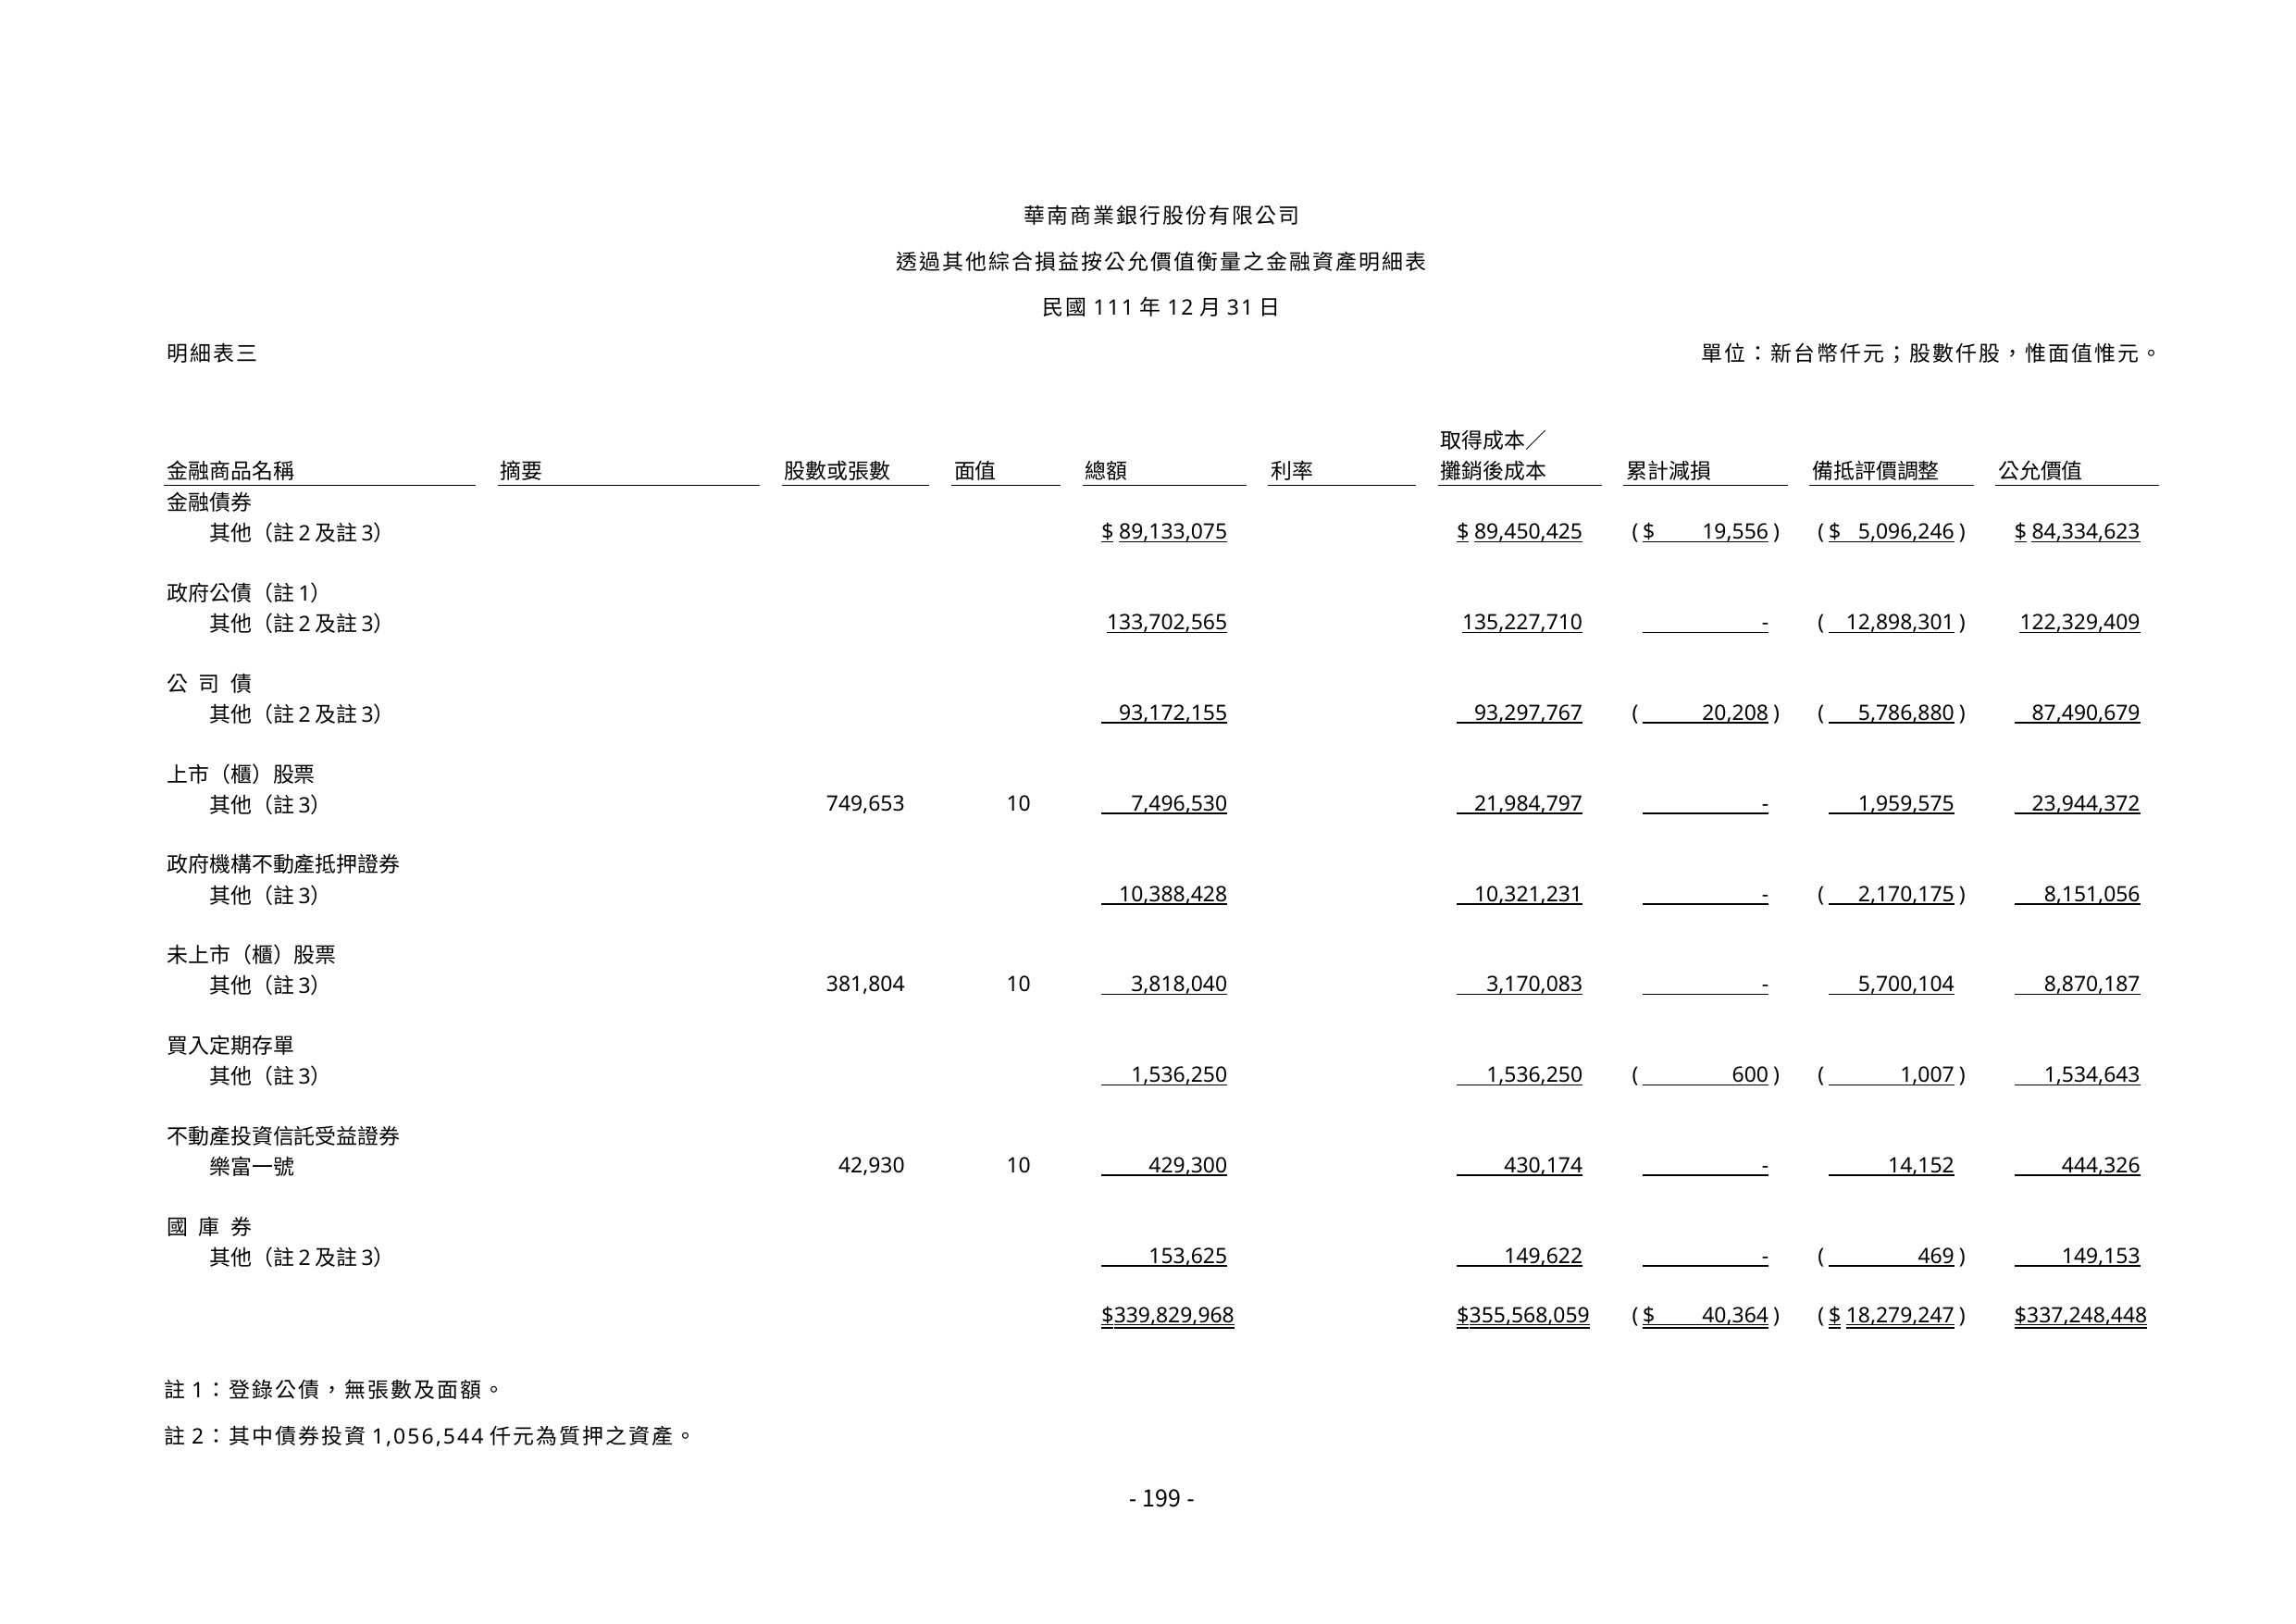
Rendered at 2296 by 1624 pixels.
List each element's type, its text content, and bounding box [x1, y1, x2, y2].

table_cell [1061, 879, 1082, 910]
table_cell [929, 1029, 951, 1060]
table_cell 381,804 [782, 970, 929, 1000]
table_cell [476, 910, 497, 938]
table_header 公允價值 [1995, 424, 2159, 485]
table_cell [164, 819, 476, 848]
table_cell 其他（註2及註3） [164, 698, 476, 728]
table_cell [1061, 1150, 1082, 1181]
table_cell [1602, 1000, 1623, 1029]
table_cell [929, 1091, 951, 1120]
table_cell [498, 758, 760, 788]
table_cell [1083, 638, 1247, 667]
table_cell [1083, 576, 1247, 607]
table_cell [476, 638, 497, 667]
table_cell [929, 548, 951, 576]
table_cell [1061, 1029, 1082, 1060]
table_cell [498, 548, 760, 576]
table_cell [1788, 1271, 1809, 1300]
table_cell [1602, 819, 1623, 848]
table_cell [1268, 576, 1416, 607]
table_cell [1416, 576, 1437, 607]
table_cell [929, 879, 951, 910]
table_cell [1061, 1300, 1082, 1330]
table_header [1974, 424, 1995, 485]
table_cell [476, 516, 497, 548]
table_cell [1247, 938, 1268, 969]
table_cell [476, 938, 497, 969]
table_cell ( 1,007 ) [1809, 1060, 1973, 1090]
table_cell [1268, 728, 1416, 757]
table_cell [1061, 1271, 1082, 1300]
table_cell [1974, 788, 1995, 819]
table_cell [164, 548, 476, 576]
table_cell [1416, 879, 1437, 910]
text 註1：登錄公債，無張數及面額。 [164, 1372, 2159, 1404]
table_cell [1083, 486, 1247, 516]
table_cell [782, 1210, 929, 1241]
table_cell [929, 819, 951, 848]
table_cell [1083, 848, 1247, 878]
table_cell 10 [951, 788, 1061, 819]
table_cell [1623, 910, 1788, 938]
table_cell ( 5,786,880 ) [1809, 698, 1973, 728]
table_cell [476, 667, 497, 698]
table_cell [1809, 1120, 1973, 1150]
table_cell [498, 910, 760, 938]
table_cell [498, 607, 760, 638]
table_cell [1623, 1029, 1788, 1060]
table_header 股數或張數 [782, 424, 929, 485]
table_cell [782, 1120, 929, 1150]
table_cell 23,944,372 [1995, 788, 2159, 819]
table_cell [929, 607, 951, 638]
table_cell 國 庫 券 [164, 1210, 476, 1241]
table_cell [1623, 1181, 1788, 1209]
table_cell [1974, 1210, 1995, 1241]
table_cell [1247, 1241, 1268, 1271]
table_cell [1416, 1029, 1437, 1060]
table_cell [929, 667, 951, 698]
table_cell [1083, 728, 1247, 757]
table_header [929, 424, 951, 485]
table_cell [782, 638, 929, 667]
table_cell [1974, 1060, 1995, 1090]
table_header 金融商品名稱 [164, 424, 476, 485]
table_cell [1788, 1300, 1809, 1330]
table_cell [498, 638, 760, 667]
table_cell [1083, 1181, 1247, 1209]
table_cell [1061, 667, 1082, 698]
table_cell [1247, 1060, 1268, 1090]
table_cell [929, 1241, 951, 1271]
table_cell [1438, 1029, 1602, 1060]
table_cell [1268, 698, 1416, 728]
table_cell [1602, 1210, 1623, 1241]
table_cell [1247, 548, 1268, 576]
table_cell [1416, 1210, 1437, 1241]
table_cell [1788, 1029, 1809, 1060]
table_cell [929, 788, 951, 819]
table_cell [1602, 1150, 1623, 1181]
table_cell [951, 1181, 1061, 1209]
table_cell 3,170,083 [1438, 970, 1602, 1000]
table_cell 749,653 [782, 788, 929, 819]
table_cell [1083, 1029, 1247, 1060]
table_cell [1623, 1000, 1788, 1029]
table_cell [476, 819, 497, 848]
table_cell [498, 848, 760, 878]
table_cell [1974, 667, 1995, 698]
table_cell [760, 758, 782, 788]
table_cell [760, 1060, 782, 1090]
table_cell [498, 1271, 760, 1300]
table_header [1416, 424, 1437, 485]
table_cell [782, 1000, 929, 1029]
table_cell [1416, 728, 1437, 757]
table_cell [1438, 1181, 1602, 1209]
table_cell [760, 879, 782, 910]
table_cell [1247, 1029, 1268, 1060]
table_cell [1268, 788, 1416, 819]
table_cell [782, 728, 929, 757]
table_cell 1,536,250 [1083, 1060, 1247, 1090]
table_cell 133,702,565 [1083, 607, 1247, 638]
table_cell [1788, 548, 1809, 576]
table_cell 10,388,428 [1083, 879, 1247, 910]
table_cell [782, 516, 929, 548]
table_cell 8,151,056 [1995, 879, 2159, 910]
table_cell [1602, 1271, 1623, 1300]
table_cell [782, 1300, 929, 1330]
table_cell [951, 848, 1061, 878]
table_cell - [1623, 879, 1788, 910]
table_cell [760, 607, 782, 638]
table_cell [782, 1029, 929, 1060]
table_cell [951, 638, 1061, 667]
table_cell [1602, 1241, 1623, 1271]
table_cell [1061, 788, 1082, 819]
table_cell 87,490,679 [1995, 698, 2159, 728]
table_cell [760, 576, 782, 607]
table_cell [1416, 819, 1437, 848]
table_cell [1268, 1060, 1416, 1090]
table_cell [1247, 1000, 1268, 1029]
table_header 面值 [951, 424, 1061, 485]
table_cell [1438, 910, 1602, 938]
table_cell ( 469 ) [1809, 1241, 1973, 1271]
table_cell [1974, 607, 1995, 638]
table_cell [164, 1000, 476, 1029]
table_cell 42,930 [782, 1150, 929, 1181]
table_cell [498, 1060, 760, 1090]
table_cell [1061, 1120, 1082, 1150]
table_cell [1788, 788, 1809, 819]
table_cell [929, 758, 951, 788]
table_cell [476, 1181, 497, 1209]
table_cell [760, 548, 782, 576]
table_cell [1788, 728, 1809, 757]
table_cell [1061, 1000, 1082, 1029]
table_cell [1602, 698, 1623, 728]
table_cell [1416, 1091, 1437, 1120]
table_cell [929, 728, 951, 757]
table_cell [476, 728, 497, 757]
table_cell [929, 848, 951, 878]
table_cell [476, 1060, 497, 1090]
table_cell [1416, 516, 1437, 548]
table_cell [1974, 1150, 1995, 1181]
table_cell [1974, 516, 1995, 548]
table_cell [1061, 910, 1082, 938]
table_cell [782, 819, 929, 848]
table_cell 149,622 [1438, 1241, 1602, 1271]
table_cell [1788, 819, 1809, 848]
table_cell [1974, 758, 1995, 788]
table_cell 其他（註2及註3） [164, 516, 476, 548]
table_cell [164, 910, 476, 938]
table_cell [1623, 758, 1788, 788]
table_cell [929, 698, 951, 728]
table_cell [1247, 698, 1268, 728]
table_cell [1416, 607, 1437, 638]
table_cell [1268, 607, 1416, 638]
table_cell [760, 698, 782, 728]
table_cell ( $ 5,096,246 ) [1809, 516, 1973, 548]
table_cell [1438, 728, 1602, 757]
table_cell ( 600 ) [1623, 1060, 1788, 1090]
table_cell [951, 1120, 1061, 1150]
table_cell [1247, 607, 1268, 638]
table_cell 10,321,231 [1438, 879, 1602, 910]
table_cell [476, 1300, 497, 1330]
table_cell [476, 848, 497, 878]
table_cell [1974, 548, 1995, 576]
table_cell 444,326 [1995, 1150, 2159, 1181]
table_cell [760, 1271, 782, 1300]
table_cell [1602, 1091, 1623, 1120]
table_cell [760, 848, 782, 878]
table_cell [164, 1091, 476, 1120]
table_cell [1247, 819, 1268, 848]
table_cell [1438, 1000, 1602, 1029]
table_cell [1995, 758, 2159, 788]
table_cell [1061, 848, 1082, 878]
table_cell 122,329,409 [1995, 607, 2159, 638]
table_cell [1623, 848, 1788, 878]
table_cell [1788, 910, 1809, 938]
table_cell [1788, 1241, 1809, 1271]
table_cell [782, 667, 929, 698]
table_cell [1974, 938, 1995, 969]
table_cell [951, 910, 1061, 938]
table_cell [164, 638, 476, 667]
table_cell [1438, 576, 1602, 607]
table_cell [1061, 1181, 1082, 1209]
table_cell [929, 516, 951, 548]
table_cell [1995, 576, 2159, 607]
table_cell ( 20,208 ) [1623, 698, 1788, 728]
table_cell [760, 667, 782, 698]
table_cell [1247, 1210, 1268, 1241]
table_cell [951, 1210, 1061, 1241]
table_cell [1438, 548, 1602, 576]
table_cell [1809, 1029, 1973, 1060]
table_header [1247, 424, 1268, 485]
table_cell [1268, 879, 1416, 910]
table_cell [760, 1241, 782, 1271]
table_cell [760, 1150, 782, 1181]
table_cell [1602, 1120, 1623, 1150]
table_cell [782, 698, 929, 728]
table_cell [1602, 638, 1623, 667]
table_cell [1438, 758, 1602, 788]
table_cell [1788, 576, 1809, 607]
table_cell [1438, 1210, 1602, 1241]
table_cell [1974, 1181, 1995, 1209]
table_cell [476, 576, 497, 607]
table_cell - [1623, 607, 1788, 638]
table_cell [951, 1241, 1061, 1271]
table_cell [1602, 728, 1623, 757]
table_cell [782, 576, 929, 607]
table_cell [476, 1000, 497, 1029]
table_cell 其他（註2及註3） [164, 607, 476, 638]
table_cell [1788, 667, 1809, 698]
table_cell [782, 910, 929, 938]
table_cell [1809, 1210, 1973, 1241]
table_cell [498, 728, 760, 757]
table_cell [1268, 1029, 1416, 1060]
table_cell $ 337,248,448 [1995, 1300, 2159, 1330]
table_cell [1416, 1271, 1437, 1300]
table_cell [951, 607, 1061, 638]
table_cell [760, 1029, 782, 1060]
table_cell [1788, 516, 1809, 548]
table_header [760, 424, 782, 485]
table_cell [951, 1271, 1061, 1300]
table_cell [476, 970, 497, 1000]
table_cell 153,625 [1083, 1241, 1247, 1271]
table_cell [929, 1271, 951, 1300]
table_cell [1602, 516, 1623, 548]
table_cell [782, 879, 929, 910]
table_cell [1788, 1060, 1809, 1090]
table_cell [1602, 938, 1623, 969]
table_cell [929, 485, 951, 516]
table_cell 1,536,250 [1438, 1060, 1602, 1090]
table_cell [1974, 970, 1995, 1000]
table_cell [1974, 1241, 1995, 1271]
table_cell [1083, 1091, 1247, 1120]
table_cell [1602, 910, 1623, 938]
table_header 明細表三 [164, 337, 1164, 380]
table_cell 135,227,710 [1438, 607, 1602, 638]
table_cell [1788, 1120, 1809, 1150]
table_cell [498, 1150, 760, 1181]
table_cell [476, 1120, 497, 1150]
table_cell 金融債券 [164, 486, 476, 516]
table_cell 3,818,040 [1083, 970, 1247, 1000]
table_cell ( $ 18,279,247 ) [1809, 1300, 1973, 1330]
table_cell 未上市（櫃）股票 [164, 938, 476, 969]
table_cell 10 [951, 1150, 1061, 1181]
table_cell [1974, 879, 1995, 910]
table_cell [498, 486, 760, 516]
table_cell [1974, 1120, 1995, 1150]
table_cell [476, 1150, 497, 1181]
table_cell [1995, 1029, 2159, 1060]
table_cell [782, 1060, 929, 1090]
table_cell [1623, 667, 1788, 698]
table_cell [782, 938, 929, 969]
table_cell [1974, 485, 1995, 516]
table_cell [498, 576, 760, 607]
table_cell [1416, 788, 1437, 819]
table_cell [1061, 485, 1082, 516]
table_cell 1,959,575 [1809, 788, 1973, 819]
table_cell 買入定期存單 [164, 1029, 476, 1060]
table_cell [929, 1060, 951, 1090]
table_cell [1438, 1120, 1602, 1150]
table_cell 10 [951, 970, 1061, 1000]
table_cell [1061, 548, 1082, 576]
table_cell [1995, 548, 2159, 576]
table_cell [1974, 638, 1995, 667]
table_cell - [1623, 788, 1788, 819]
table_cell $ 89,133,075 [1083, 516, 1247, 548]
table_cell [951, 576, 1061, 607]
table_cell [1061, 516, 1082, 548]
table_header 利率 [1268, 424, 1416, 485]
table_cell [1438, 638, 1602, 667]
table_cell [1247, 516, 1268, 548]
table_cell [1623, 1120, 1788, 1150]
table_cell [1623, 1271, 1788, 1300]
table_cell [782, 607, 929, 638]
text 透過其他綜合損益按公允價值衡量之金融資產明細表 [164, 244, 2159, 276]
table_cell [498, 1120, 760, 1150]
table_cell [1083, 1120, 1247, 1150]
table_cell [1809, 758, 1973, 788]
table_cell [1995, 638, 2159, 667]
table_cell [1602, 548, 1623, 576]
table_cell 其他（註3） [164, 970, 476, 1000]
table_cell [1974, 728, 1995, 757]
table_cell [476, 879, 497, 910]
table_cell [1083, 667, 1247, 698]
table_cell [1438, 1091, 1602, 1120]
table_cell $ 355,568,059 [1438, 1300, 1602, 1330]
table_cell [951, 879, 1061, 910]
table_cell [1602, 607, 1623, 638]
table_cell [760, 970, 782, 1000]
table_cell [1247, 667, 1268, 698]
table_cell [1268, 970, 1416, 1000]
table_cell [929, 1210, 951, 1241]
table_cell [951, 698, 1061, 728]
table_cell 不動產投資信託受益證券 [164, 1120, 476, 1150]
table_cell [760, 1181, 782, 1209]
table_cell [1995, 1120, 2159, 1150]
table_cell [1995, 1271, 2159, 1300]
table_cell [476, 1241, 497, 1271]
table_cell [1809, 1181, 1973, 1209]
table_cell [1061, 819, 1082, 848]
table_cell [1438, 486, 1602, 516]
table_cell [164, 1271, 476, 1300]
table_cell [1061, 576, 1082, 607]
table_cell [1809, 938, 1973, 969]
table_cell [1061, 1060, 1082, 1090]
table_cell [476, 788, 497, 819]
table_cell 政府機構不動產抵押證券 [164, 848, 476, 878]
table_cell [1083, 1271, 1247, 1300]
table_cell [1438, 938, 1602, 969]
table_cell [951, 486, 1061, 516]
table_cell [1995, 910, 2159, 938]
table_cell [1974, 1000, 1995, 1029]
table_cell [1995, 1000, 2159, 1029]
table_cell [929, 1000, 951, 1029]
table_cell 7,496,530 [1083, 788, 1247, 819]
table_cell [1061, 607, 1082, 638]
table_cell [1974, 819, 1995, 848]
table_cell 14,152 [1809, 1150, 1973, 1181]
table_cell [1995, 848, 2159, 878]
text 華南商業銀行股份有限公司 [164, 199, 2159, 229]
table_cell [929, 576, 951, 607]
table_cell [951, 728, 1061, 757]
table_cell [498, 938, 760, 969]
table_cell [1438, 848, 1602, 878]
table_cell [1809, 638, 1973, 667]
table_cell 公 司 債 [164, 667, 476, 698]
table_cell [1247, 1300, 1268, 1330]
table_header 備抵評價調整 [1809, 424, 1973, 485]
table_cell [1602, 1060, 1623, 1090]
table_cell [1416, 910, 1437, 938]
table_cell [782, 486, 929, 516]
table_cell [1416, 1150, 1437, 1181]
table_cell [476, 485, 497, 516]
table_cell ( $ 40,364 ) [1623, 1300, 1788, 1330]
table_cell [1623, 938, 1788, 969]
table_cell [1974, 698, 1995, 728]
table_cell [1416, 667, 1437, 698]
table_cell [1247, 910, 1268, 938]
table_cell [1416, 1181, 1437, 1209]
table_cell [929, 970, 951, 1000]
table_cell $ 84,334,623 [1995, 516, 2159, 548]
table_cell [1268, 1300, 1416, 1330]
table_cell [1061, 698, 1082, 728]
table_cell [1602, 758, 1623, 788]
table_header [1788, 424, 1809, 485]
table_cell [1416, 698, 1437, 728]
table_cell [1809, 1271, 1973, 1300]
table_cell 上市（櫃）股票 [164, 758, 476, 788]
table_cell [1268, 667, 1416, 698]
table_cell - [1623, 1241, 1788, 1271]
table_cell [760, 485, 782, 516]
table_cell [1788, 698, 1809, 728]
table_cell [1602, 576, 1623, 607]
table_cell [476, 607, 497, 638]
table_cell [760, 1091, 782, 1120]
table_cell [1974, 910, 1995, 938]
table_cell [1623, 548, 1788, 576]
table_cell [929, 638, 951, 667]
table_cell [1268, 1120, 1416, 1150]
table_cell [1623, 576, 1788, 607]
table_cell [760, 1120, 782, 1150]
table_cell [1788, 607, 1809, 638]
table_header 摘要 [498, 424, 760, 485]
table_cell [1438, 1271, 1602, 1300]
table_cell 21,984,797 [1438, 788, 1602, 819]
table_cell [1602, 879, 1623, 910]
table_cell [1268, 848, 1416, 878]
table_cell [1602, 485, 1623, 516]
table_cell [498, 1029, 760, 1060]
table_cell 其他（註2及註3） [164, 1241, 476, 1271]
table_cell [1247, 788, 1268, 819]
table_cell [1268, 1210, 1416, 1241]
table_cell [1995, 486, 2159, 516]
table_cell [1416, 970, 1437, 1000]
table_cell [1602, 848, 1623, 878]
table_cell [1416, 1241, 1437, 1271]
table_cell [929, 938, 951, 969]
table_cell [498, 667, 760, 698]
table_cell [1083, 910, 1247, 938]
table_cell [1974, 1300, 1995, 1330]
table_cell [476, 1029, 497, 1060]
table_cell [1995, 667, 2159, 698]
table_cell 其他（註3） [164, 1060, 476, 1090]
table_cell [1974, 576, 1995, 607]
table_cell [1061, 938, 1082, 969]
table_cell 93,297,767 [1438, 698, 1602, 728]
table_cell [498, 516, 760, 548]
table_cell [164, 728, 476, 757]
table_cell 樂富一號 [164, 1150, 476, 1181]
table_cell [1083, 819, 1247, 848]
table_cell [476, 548, 497, 576]
table_cell [498, 1091, 760, 1120]
table_cell [760, 938, 782, 969]
table_cell [1974, 1029, 1995, 1060]
text 註2：其中債券投資1,056,544仟元為質押之資產。 [164, 1419, 2159, 1450]
table_cell [1416, 1120, 1437, 1150]
table_cell [1268, 638, 1416, 667]
table_cell [498, 1000, 760, 1029]
table_cell [1268, 486, 1416, 516]
table_cell [1061, 638, 1082, 667]
table_cell ( $ 19,556 ) [1623, 516, 1788, 548]
table_cell [1602, 970, 1623, 1000]
table_cell [1083, 1000, 1247, 1029]
table_cell [1268, 1181, 1416, 1209]
table_header 單位：新台幣仟元；股數仟股，惟面值惟元。 [1164, 337, 2165, 380]
table_cell [1416, 548, 1437, 576]
table_cell [951, 548, 1061, 576]
table_cell [498, 698, 760, 728]
table_cell [1416, 758, 1437, 788]
table_cell [1602, 1300, 1623, 1330]
table_cell - [1623, 1150, 1788, 1181]
table_cell [1974, 848, 1995, 878]
table_cell [1809, 819, 1973, 848]
table_cell [1788, 1210, 1809, 1241]
table_header 取得成本／ 攤銷後成本 [1438, 424, 1602, 485]
table_cell [1623, 1091, 1788, 1120]
table_cell [1788, 1000, 1809, 1029]
table_cell [1995, 1210, 2159, 1241]
table_cell [782, 1091, 929, 1120]
table_cell [164, 1300, 476, 1330]
table_cell [1247, 1091, 1268, 1120]
table_cell [1788, 970, 1809, 1000]
table_cell [476, 1210, 497, 1241]
table_cell [1995, 1181, 2159, 1209]
table_cell [1247, 576, 1268, 607]
table_cell [498, 1241, 760, 1271]
table_cell [929, 1150, 951, 1181]
table_cell [498, 879, 760, 910]
table_cell [1268, 1091, 1416, 1120]
table_cell 政府公債（註1） [164, 576, 476, 607]
table_cell [929, 910, 951, 938]
table_cell [951, 1060, 1061, 1090]
table_cell [951, 1029, 1061, 1060]
table_cell 429,300 [1083, 1150, 1247, 1181]
table_cell [1061, 1091, 1082, 1120]
table_cell [1416, 638, 1437, 667]
table_cell [1268, 938, 1416, 969]
table_cell $ 89,450,425 [1438, 516, 1602, 548]
table_cell [1247, 970, 1268, 1000]
table_cell [1809, 576, 1973, 607]
table_cell [1268, 1271, 1416, 1300]
table_cell [1247, 485, 1268, 516]
table_cell [498, 1210, 760, 1241]
table_cell [1602, 667, 1623, 698]
table_cell [1061, 1210, 1082, 1241]
table_cell 8,870,187 [1995, 970, 2159, 1000]
table_cell [1995, 938, 2159, 969]
table_cell [1788, 938, 1809, 969]
table_cell [1809, 728, 1973, 757]
table_cell [1974, 1271, 1995, 1300]
table_cell [782, 548, 929, 576]
table_cell [1995, 728, 2159, 757]
table_cell [760, 516, 782, 548]
table_cell [1809, 848, 1973, 878]
table_cell [1247, 848, 1268, 878]
table_cell [951, 667, 1061, 698]
table_cell [951, 1300, 1061, 1330]
table_cell [1602, 1181, 1623, 1209]
table_cell [951, 819, 1061, 848]
table_cell [1809, 1000, 1973, 1029]
table_cell [782, 1241, 929, 1271]
table_cell [1809, 548, 1973, 576]
table_cell [1788, 1091, 1809, 1120]
table_cell [929, 1181, 951, 1209]
table_cell [760, 910, 782, 938]
table_cell [1061, 970, 1082, 1000]
table_header 總額 [1083, 424, 1247, 485]
table_cell [760, 1000, 782, 1029]
table_cell [498, 788, 760, 819]
table_cell [1623, 486, 1788, 516]
table_cell [1623, 728, 1788, 757]
table_cell [476, 1271, 497, 1300]
table_cell [951, 516, 1061, 548]
table_cell [760, 819, 782, 848]
table_header 累計減損 [1623, 424, 1788, 485]
table_header [1061, 424, 1082, 485]
table_cell [1788, 485, 1809, 516]
table_cell [1416, 938, 1437, 969]
table_cell [498, 819, 760, 848]
table_cell [1602, 1029, 1623, 1060]
table_cell [1061, 728, 1082, 757]
table_cell [1268, 910, 1416, 938]
table_cell [1974, 1091, 1995, 1120]
table_cell [1416, 1060, 1437, 1090]
table_cell [760, 638, 782, 667]
table_cell [1247, 728, 1268, 757]
table_cell [1788, 1181, 1809, 1209]
table_cell [1268, 1150, 1416, 1181]
table_cell [1788, 848, 1809, 878]
table_cell [760, 1210, 782, 1241]
table_cell [1247, 758, 1268, 788]
table_cell [951, 938, 1061, 969]
table_cell $ 339,829,968 [1083, 1300, 1247, 1330]
table_cell [1788, 879, 1809, 910]
table_cell 149,153 [1995, 1241, 2159, 1271]
table_cell [1083, 1210, 1247, 1241]
table_cell [1416, 485, 1437, 516]
table_cell [498, 1300, 760, 1330]
table_cell [760, 728, 782, 757]
table_cell [929, 1120, 951, 1150]
table_cell [1623, 819, 1788, 848]
table_cell [1247, 1181, 1268, 1209]
table_cell 1,534,643 [1995, 1060, 2159, 1090]
table_cell [782, 1181, 929, 1209]
table_cell [951, 1000, 1061, 1029]
table_cell [1247, 879, 1268, 910]
table_cell [929, 1300, 951, 1330]
table_cell ( 12,898,301 ) [1809, 607, 1973, 638]
table_cell [1247, 1120, 1268, 1150]
table_cell [1083, 548, 1247, 576]
table_cell 其他（註3） [164, 879, 476, 910]
table_header [1602, 424, 1623, 485]
table_cell ( 2,170,175 ) [1809, 879, 1973, 910]
table_cell 430,174 [1438, 1150, 1602, 1181]
table_header [476, 424, 497, 485]
table_cell [1083, 938, 1247, 969]
table_cell [1268, 1000, 1416, 1029]
table_cell [1602, 788, 1623, 819]
table_cell [1061, 1241, 1082, 1271]
table_cell [1247, 1150, 1268, 1181]
table_cell [1809, 910, 1973, 938]
table_cell [1416, 1000, 1437, 1029]
table_cell [1438, 819, 1602, 848]
text 民國111年12月31日 [164, 291, 2159, 322]
table_cell [1268, 548, 1416, 576]
table_cell [476, 1091, 497, 1120]
table_cell [1416, 1300, 1437, 1330]
table_cell [1083, 758, 1247, 788]
table_cell [164, 1181, 476, 1209]
table_cell [1995, 1091, 2159, 1120]
table_cell [1061, 758, 1082, 788]
table_cell [1788, 758, 1809, 788]
table_cell - [1623, 970, 1788, 1000]
table_cell [1788, 1150, 1809, 1181]
table_cell [1247, 1271, 1268, 1300]
table_cell [782, 758, 929, 788]
table_cell [1995, 819, 2159, 848]
table_cell [782, 848, 929, 878]
table_cell [498, 970, 760, 1000]
table_cell [1416, 848, 1437, 878]
table_cell 其他（註3） [164, 788, 476, 819]
table_cell [476, 698, 497, 728]
table_cell [951, 1091, 1061, 1120]
table_cell [1268, 758, 1416, 788]
table_cell 5,700,104 [1809, 970, 1973, 1000]
table_cell [1788, 638, 1809, 667]
table_cell [498, 1181, 760, 1209]
table_cell [760, 1300, 782, 1330]
table_cell [1268, 1241, 1416, 1271]
table_cell [1247, 638, 1268, 667]
table_cell [1809, 1091, 1973, 1120]
table_cell [782, 1271, 929, 1300]
table_cell [1268, 819, 1416, 848]
table_cell [1809, 667, 1973, 698]
table_cell [951, 758, 1061, 788]
table_cell [1623, 1210, 1788, 1241]
table_cell [760, 788, 782, 819]
table_cell [1809, 486, 1973, 516]
table_cell [1268, 516, 1416, 548]
table_cell [1623, 638, 1788, 667]
table_cell [1438, 667, 1602, 698]
table_cell 93,172,155 [1083, 698, 1247, 728]
table_cell [476, 758, 497, 788]
